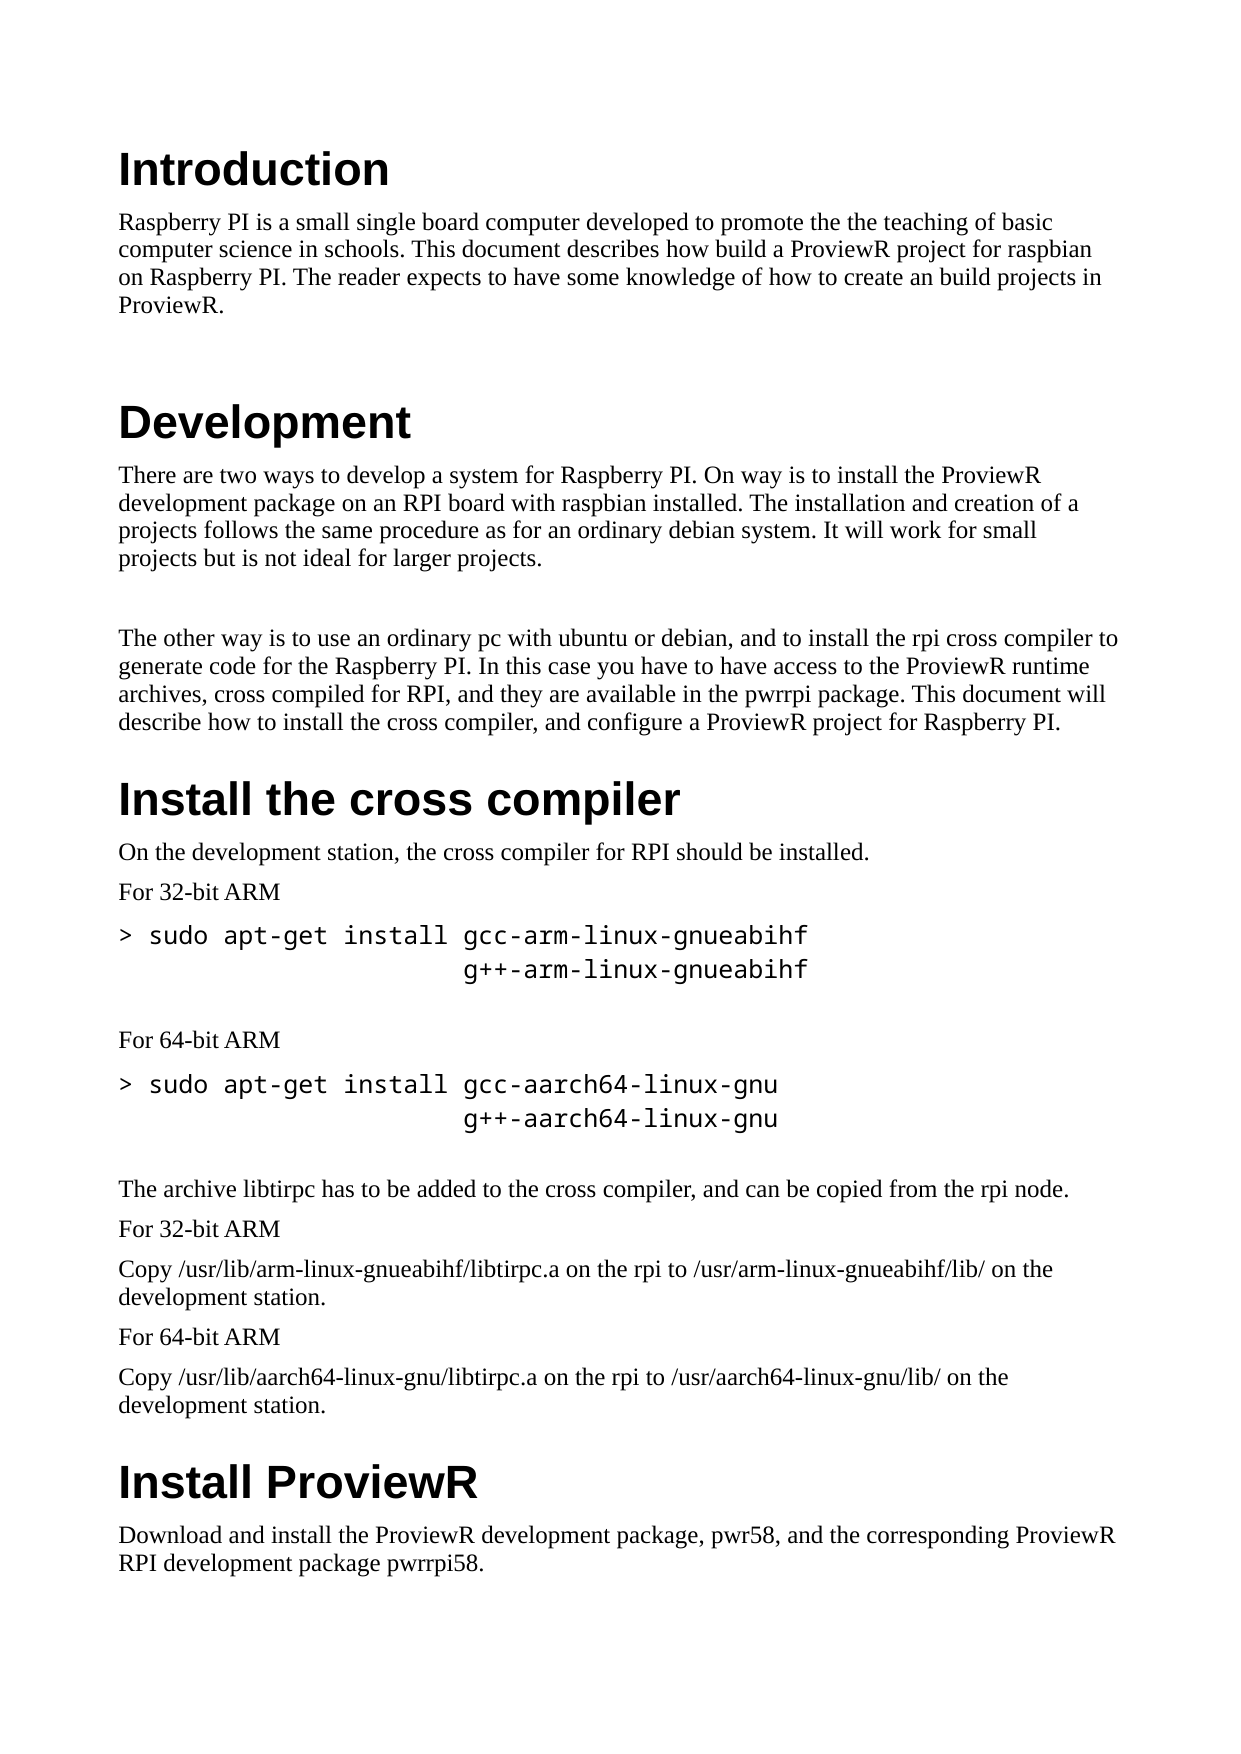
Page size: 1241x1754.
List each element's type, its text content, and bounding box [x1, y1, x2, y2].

text The other way is to use an ordinary pc with ubuntu or debian, and to install the rpi cross compiler to generate code for the Raspberry PI. In this case you have to have access to the ProviewR runtime archives, cross compiled for RPI, and they are available in the pwrrpi package. This document will describe how to install the cross compiler, and configure a ProviewR project for Raspberry PI. [118, 624, 1122, 735]
text There are two ways to develop a system for Raspberry PI. On way is to install the ProviewR development package on an RPI board with raspbian installed. The installation and creation of a projects follows the same procedure as for an ordinary debian system. It will work for small projects but is not ideal for larger projects. [118, 461, 1122, 572]
text For 64-bit ARM [118, 1323, 1122, 1351]
text Copy /usr/lib/aarch64-linux-gnu/libtirpc.a on the rpi to /usr/aarch64-linux-gnu/lib/ on the development station. [118, 1363, 1122, 1419]
text Raspberry PI is a small single board computer developed to promote the the teaching of basic computer science in schools. This document describes how build a ProviewR project for raspbian on Raspberry PI. The reader expects to have some knowledge of how to create an build projects in ProviewR. [118, 208, 1122, 319]
text The archive libtirpc has to be added to the cross compiler, and can be copied from the rpi node. [118, 1175, 1122, 1203]
text Copy /usr/lib/arm-linux-gnueabihf/libtirpc.a on the rpi to /usr/arm-linux-gnueabihf/lib/ on the development station. [118, 1255, 1122, 1311]
text > sudo apt-get install gcc-aarch64-linux-gnu [118, 1067, 1122, 1101]
text For 32-bit ARM [118, 878, 1122, 906]
text > sudo apt-get install gcc-arm-linux-gnueabihf [118, 918, 1122, 952]
subtitle Introduction [118, 143, 1122, 195]
text g++-aarch64-linux-gnu [118, 1101, 1122, 1135]
text Download and install the ProviewR development package, pwr58, and the corresponding ProviewR RPI development package pwrrpi58. [118, 1521, 1122, 1576]
text For 32-bit ARM [118, 1215, 1122, 1243]
text On the development station, the cross compiler for RPI should be installed. [118, 838, 1122, 865]
subtitle Install ProviewR [118, 1456, 1122, 1508]
text g++-arm-linux-gnueabihf [118, 952, 1122, 986]
subtitle Install the cross compiler [118, 773, 1122, 825]
text For 64-bit ARM [118, 1026, 1122, 1054]
subtitle Development [118, 396, 1122, 448]
